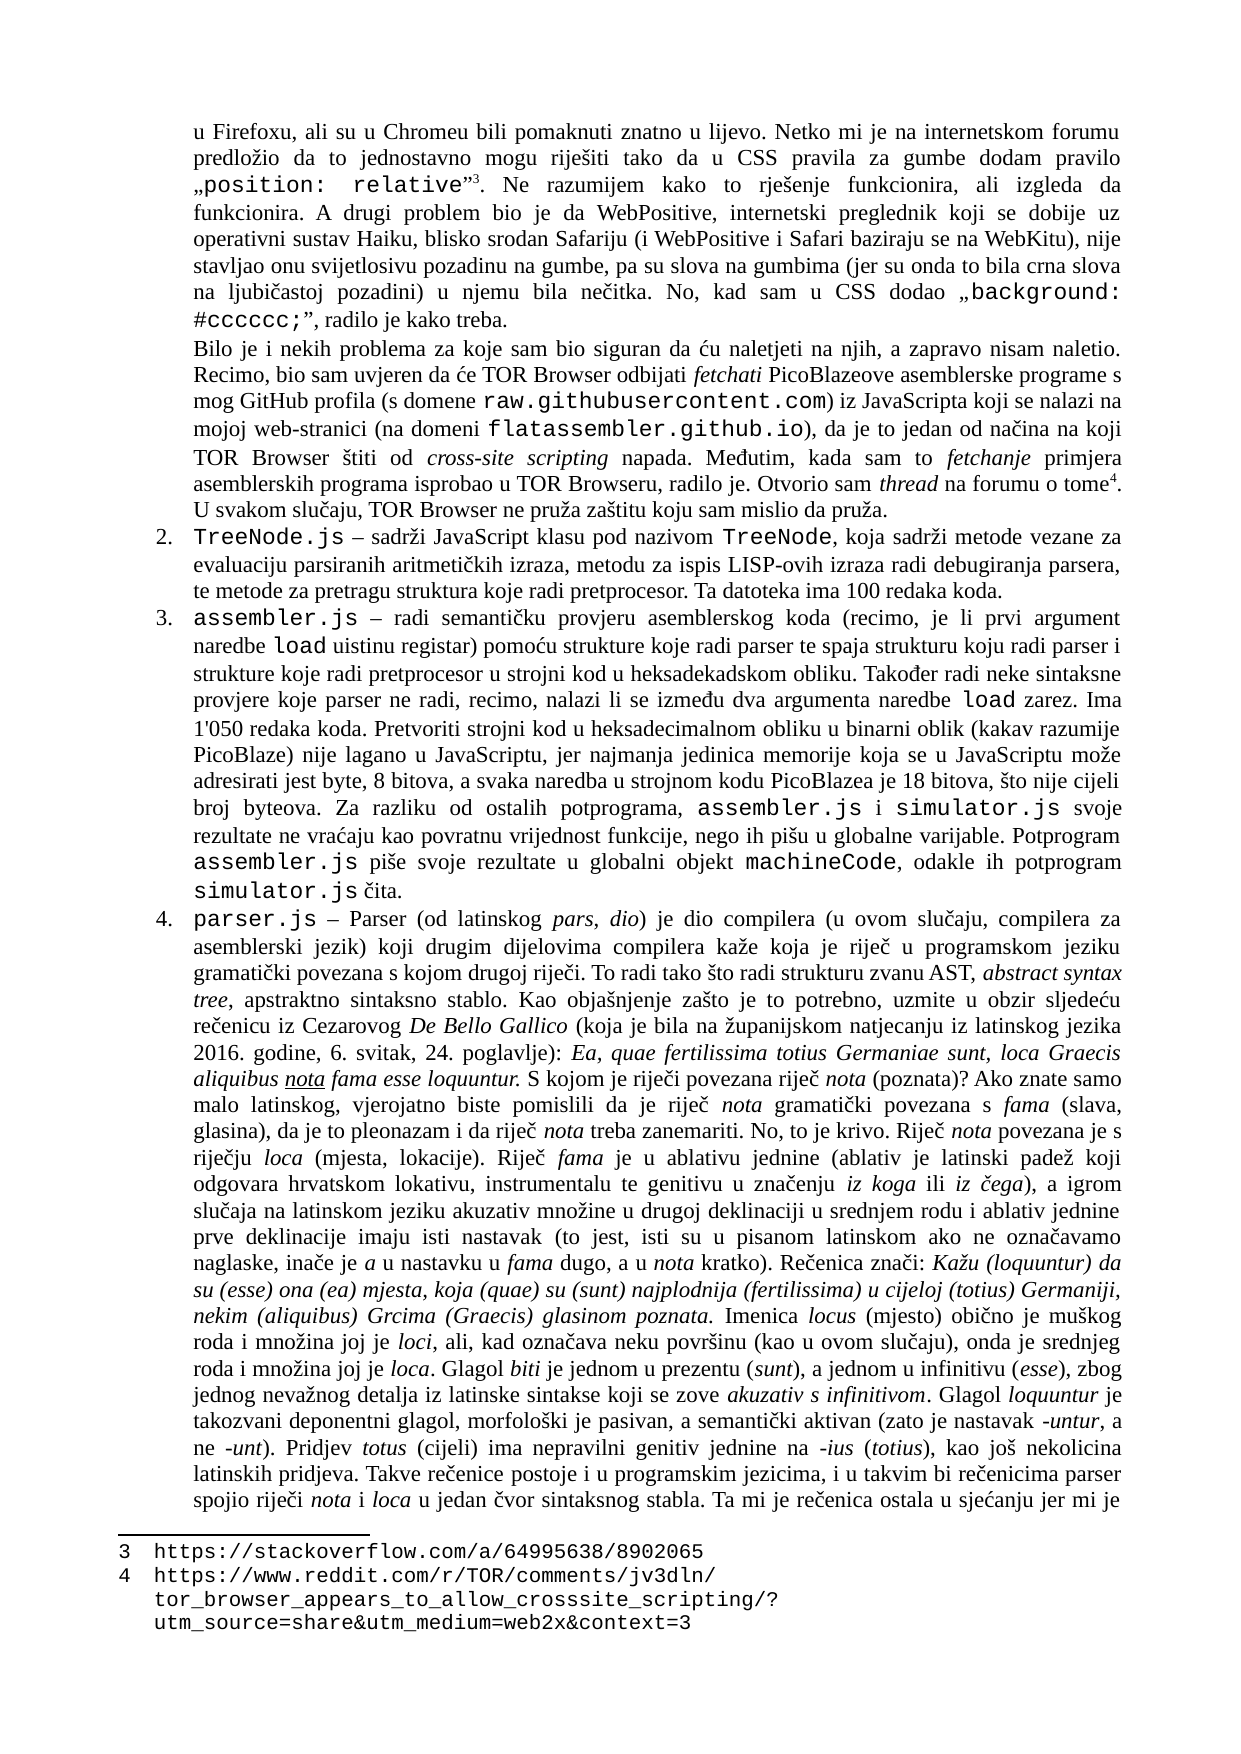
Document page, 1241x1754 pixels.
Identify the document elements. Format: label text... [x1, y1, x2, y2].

list u Firefoxu, ali su u Chromeu bili pomaknuti znatno u lijevo. Netko mi je na internetskom forumu predložio da to jednostavno mogu riješiti tako da u CSS pravila za gumbe dodam pravilo „position: relative”. Ne razumijem kako to rješenje funkcionira, ali izgleda da funkcionira. A drugi problem bio je da WebPositive, internetski preglednik koji se dobije uz operativni sustav Haiku, blisko srodan Safariju (i WebPositive i Safari baziraju se na WebKitu), nije stavljao onu svijetlosivu pozadinu na gumbe, pa su slova na gumbima (jer su onda to bila crna slova na ljubičastoj pozadini) u njemu bila nečitka. No, kad sam u CSS dodao „background: #cccccc;”, radilo je kako treba. [156, 118, 1122, 334]
list https://stackoverflow.com/a/64995638/8902065 [118, 1541, 1122, 1565]
list TreeNode.js – sadrži JavaScript klasu pod nazivom TreeNode, koja sadrži metode vezane za evaluaciju parsiranih aritmetičkih izraza, metodu za ispis LISP-ovih izraza radi debugiranja parsera, te metode za pretragu struktura koje radi pretprocesor. Ta datoteka ima 100 redaka koda. [156, 523, 1122, 604]
list parser.js – Parser (od latinskog pars, dio) je dio compilera (u ovom slučaju, compilera za asemblerski jezik) koji drugim dijelovima compilera kaže koja je riječ u programskom jeziku gramatički povezana s kojom drugoj riječi. To radi tako što radi strukturu zvanu AST, abstract syntax tree, apstraktno sintaksno stablo. Kao objašnjenje zašto je to potrebno, uzmite u obzir sljedeću rečenicu iz Cezarovog De Bello Gallico (koja je bila na županijskom natjecanju iz latinskog jezika 2016. godine, 6. svitak, 24. poglavlje): Ea, quae fertilissima totius Germaniae sunt, loca Graecis aliquibus nota fama esse loquuntur. S kojom je riječi povezana riječ nota (poznata)? Ako znate samo malo latinskog, vjerojatno biste pomislili da je riječ nota gramatički povezana s fama (slava, glasina), da je to pleonazam i da riječ nota treba zanemariti. No, to je krivo. Riječ nota povezana je s riječju loca (mjesta, lokacije). Riječ fama je u ablativu jednine (ablativ je latinski padež koji odgovara hrvatskom lokativu, instrumentalu te genitivu u značenju iz koga ili iz čega), a igrom slučaja na latinskom jeziku akuzativ množine u drugoj deklinaciji u srednjem rodu i ablativ jednine prve deklinacije imaju isti nastavak (to jest, isti su u pisanom latinskom ako ne označavamo naglaske, inače je a u nastavku u fama dugo, a u nota kratko). Rečenica znači: Kažu (loquuntur) da su (esse) ona (ea) mjesta, koja (quae) su (sunt) najplodnija (fertilissima) u cijeloj (totius) Germaniji, nekim (aliquibus) Grcima (Graecis) glasinom poznata. Imenica locus (mjesto) obično je muškog roda i množina joj je loci, ali, kad označava neku površinu (kao u ovom slučaju), onda je srednjeg roda i množina joj je loca. Glagol biti je jednom u prezentu (sunt), a jednom u infinitivu (esse), zbog jednog nevažnog detalja iz latinske sintakse koji se zove akuzativ s infinitivom. Glagol loquuntur je takozvani deponentni glagol, morfološki je pasivan, a semantički aktivan (zato je nastavak -untur, a ne -unt). Pridjev totus (cijeli) ima nepravilni genitiv jednine na -ius (totius), kao još nekolicina latinskih pridjeva. Takve rečenice postoje i u programskim jezicima, i u takvim bi rečenicima parser spojio riječi nota i loca u jedan čvor sintaksnog stabla. Ta mi je rečenica ostala u sjećanju jer mi je [156, 905, 1122, 1513]
list Bilo je i nekih problema za koje sam bio siguran da ću naletjeti na njih, a zapravo nisam naletio. Recimo, bio sam uvjeren da će TOR Browser odbijati fetchati PicoBlazeove asemblerske programe s mog GitHub profila (s domene raw.githubusercontent.com) iz JavaScripta koji se nalazi na mojoj web-stranici (na domeni flatassembler.github.io), da je to jedan od načina na koji TOR Browser štiti od cross-site scripting napada. Međutim, kada sam to fetchanje primjera asemblerskih programa isprobao u TOR Browseru, radilo je. Otvorio sam thread na forumu o tome. U svakom slučaju, TOR Browser ne pruža zaštitu koju sam mislio da pruža. [156, 334, 1122, 523]
list https://www.reddit.com/r/TOR/comments/jv3dln/tor_browser_appears_to_allow_crosssite_scripting/?utm_source=share&utm_medium=web2x&context=3 [118, 1565, 1122, 1636]
list assembler.js – radi semantičku provjeru asemblerskog koda (recimo, je li prvi argument naredbe load uistinu registar) pomoću strukture koje radi parser te spaja strukturu koju radi parser i strukture koje radi pretprocesor u strojni kod u heksadekadskom obliku. Također radi neke sintaksne provjere koje parser ne radi, recimo, nalazi li se između dva argumenta naredbe load zarez. Ima 1'050 redaka koda. Pretvoriti strojni kod u heksadecimalnom obliku u binarni oblik (kakav razumije PicoBlaze) nije lagano u JavaScriptu, jer najmanja jedinica memorije koja se u JavaScriptu može adresirati jest byte, 8 bitova, a svaka naredba u strojnom kodu PicoBlazea je 18 bitova, što nije cijeli broj byteova. Za razliku od ostalih potprograma, assembler.js i simulator.js svoje rezultate ne vraćaju kao povratnu vrijednost funkcije, nego ih pišu u globalne varijable. Potprogram assembler.js piše svoje rezultate u globalni objekt machineCode, odakle ih potprogram simulator.js čita. [156, 604, 1122, 905]
